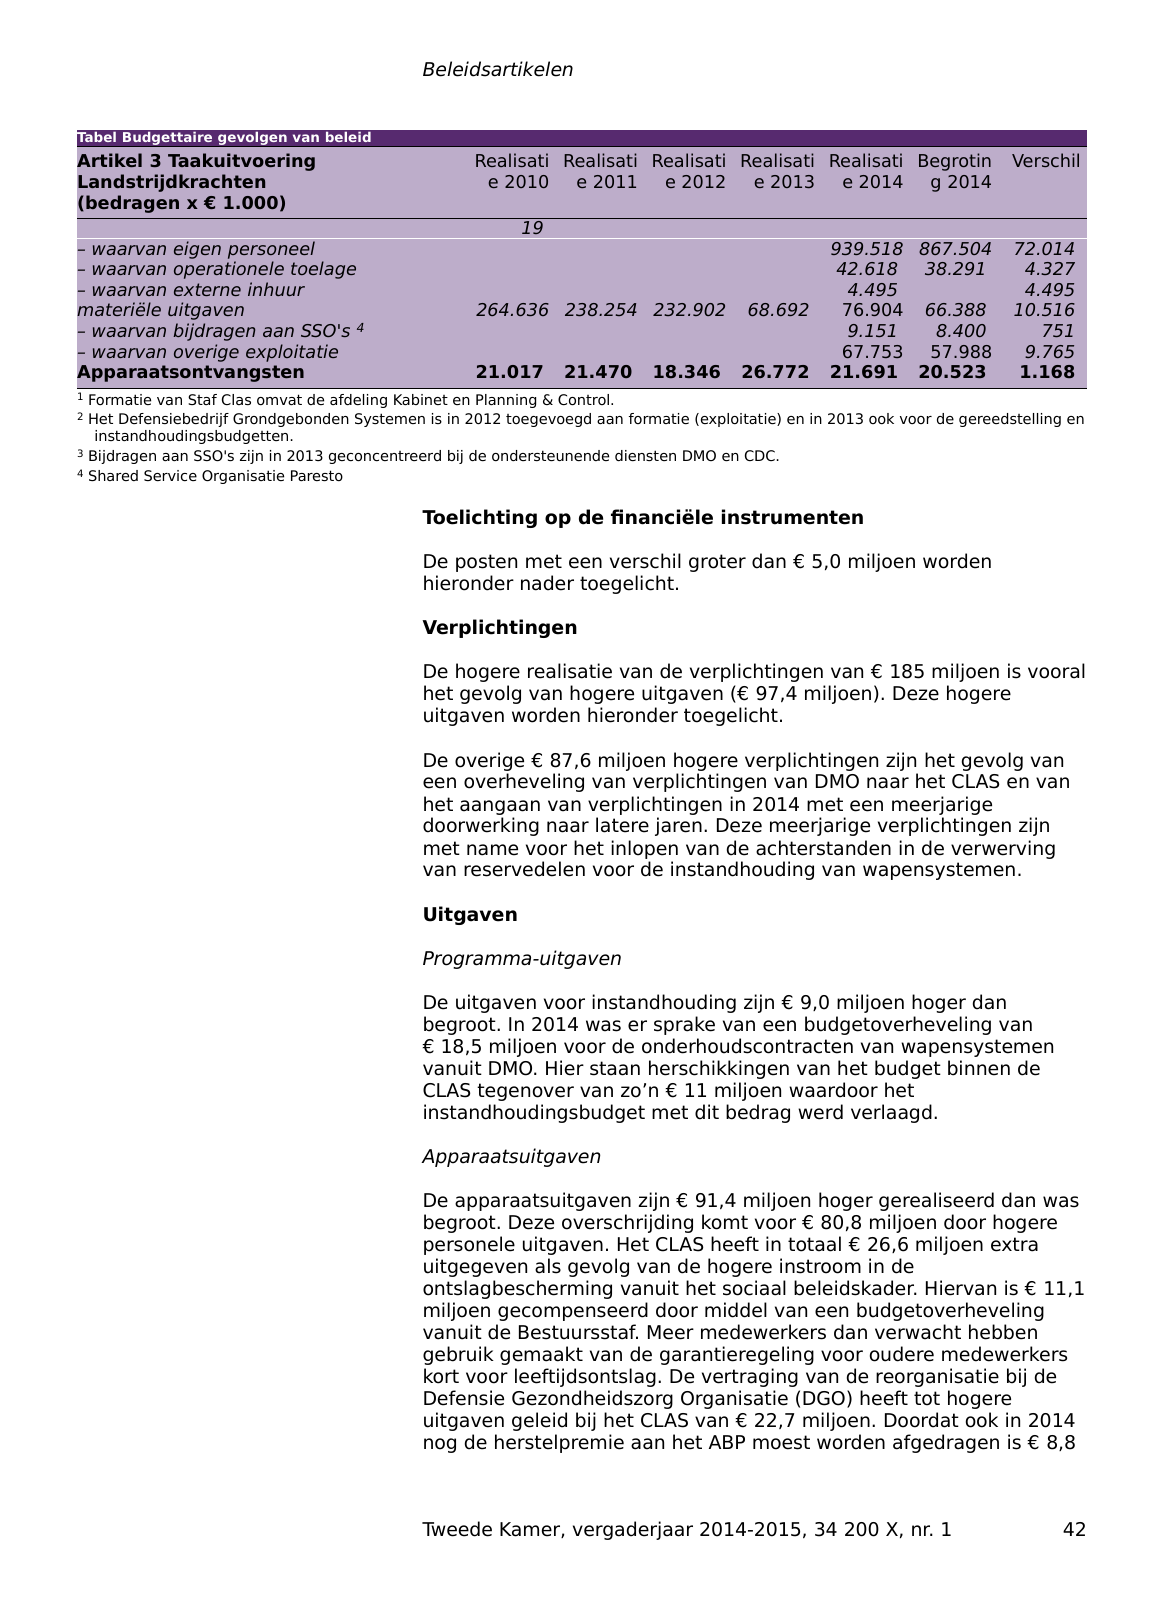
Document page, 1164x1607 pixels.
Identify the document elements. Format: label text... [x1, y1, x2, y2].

table_cell 72.014 [998, 239, 1087, 259]
text De apparaatsuitgaven zijn € 91,4 miljoen hoger gerealiseerd dan was begroot. Deze overschrijding komt voor € 80,8 miljoen door hogere personele uitgaven. Het CLAS heeft in totaal € 26,6 miljoen extra uitgegeven als gevolg van de hogere instroom in de ontslagbescherming vanuit het sociaal beleidskader. Hiervan is € 11,1 miljoen gecompenseerd door middel van een budgetoverheveling vanuit de Bestuursstaf. Meer medewerkers dan verwacht hebben gebruik gemaakt van de garantieregeling voor oudere medewerkers kort voor leeftijdsontslag. De vertraging van de reorganisatie bij de Defensie Gezondheidszorg Organisatie (DGO) heeft tot hogere uitgaven geleid bij het CLAS van € 22,7 miljoen. Doordat ook in 2014 nog de herstelpremie aan het ABP moest worden afgedragen is € 8,8 [422, 1190, 1087, 1454]
table_cell materiële uitgaven [77, 300, 466, 321]
table_cell [466, 342, 555, 362]
table_cell 1.168 [998, 362, 1087, 388]
text De hogere realisatie van de verplichtingen van € 185 miljoen is vooral het gevolg van hogere uitgaven (€ 97,4 miljoen). Deze hogere uitgaven worden hieronder toegelicht. [422, 661, 1087, 727]
table_cell [555, 219, 644, 238]
table_cell Begroting 2014 [909, 147, 998, 218]
table_cell [466, 280, 555, 300]
table_cell [644, 280, 732, 300]
text De posten met een verschil groter dan € 5,0 miljoen worden hieronder nader toegelicht. [422, 551, 1087, 595]
table_cell [466, 259, 555, 280]
table_cell [732, 342, 821, 362]
table_cell 42.618 [821, 259, 909, 280]
table_cell 939.518 [821, 239, 909, 259]
table_cell – waarvan overige exploitatie [77, 342, 466, 362]
table_cell 4.495 [821, 280, 909, 300]
table_cell 4.495 [998, 280, 1087, 300]
table_cell Apparaatsontvangsten [77, 362, 466, 388]
table_cell – waarvan externe inhuur [77, 280, 466, 300]
table_cell [77, 219, 466, 238]
table_cell 67.753 [821, 342, 909, 362]
table_cell [466, 321, 555, 342]
text De overige € 87,6 miljoen hogere verplichtingen zijn het gevolg van een overheveling van verplichtingen van DMO naar het CLAS en van het aangaan van verplichtingen in 2014 met een meerjarige doorwerking naar latere jaren. Deze meerjarige verplichtingen zijn met name voor het inlopen van de achterstanden in de verwerving van reservedelen voor de instandhouding van wapensystemen. [422, 749, 1087, 881]
table_cell Artikel 3 Taakuitvoering Landstrijdkrachten (bedragen x € 1.000) [77, 147, 466, 218]
table_cell – waarvan eigen personeel [77, 239, 466, 259]
table_cell [909, 219, 998, 238]
table_cell [644, 239, 732, 259]
table_cell [555, 259, 644, 280]
table_cell 238.254 [555, 300, 644, 321]
table_cell 38.291 [909, 259, 998, 280]
table_cell Verschil [998, 147, 1087, 218]
table_cell Realisatie 2013 [732, 147, 821, 218]
table_cell [909, 280, 998, 300]
table_cell 867.504 [909, 239, 998, 259]
table_cell [466, 239, 555, 259]
table_cell [732, 321, 821, 342]
table_cell – waarvan operationele toelage [77, 259, 466, 280]
table_cell 68.692 [732, 300, 821, 321]
table_cell 76.904 [821, 300, 909, 321]
table_cell 9.765 [998, 342, 1087, 362]
subtitle Apparaatsuitgaven [422, 1146, 1087, 1168]
table_cell 26.772 [732, 362, 821, 388]
table_cell 10.516 [998, 300, 1087, 321]
table_cell [732, 259, 821, 280]
table_cell 1 Formatie van Staf Clas omvat de afdeling Kabinet en Planning & Control. 2 Het Defensiebedrijf Grondgebonden Systemen is in 2012 toegevoegd aan formatie (exploitatie) en in 2013 ook voor de gereedstelling en instandhoudingsbudgetten. 3 Bijdragen aan SSO's zijn in 2013 geconcentreerd bij de ondersteunende diensten DMO en CDC. 4 Shared Service Organisatie Paresto [77, 389, 1087, 485]
table_cell 9.151 [821, 321, 909, 342]
subtitle Programma-uitgaven [422, 948, 1087, 970]
table_cell [644, 321, 732, 342]
table_cell 18.346 [644, 362, 732, 388]
table_cell 4.327 [998, 259, 1087, 280]
table_cell [821, 219, 909, 238]
table_cell 8.400 [909, 321, 998, 342]
table_cell 57.988 [909, 342, 998, 362]
table_cell [732, 219, 821, 238]
table_cell [644, 259, 732, 280]
table_cell 232.902 [644, 300, 732, 321]
table_cell 21.691 [821, 362, 909, 388]
table_cell [644, 342, 732, 362]
table_cell [555, 321, 644, 342]
table_cell [555, 280, 644, 300]
table_cell [732, 239, 821, 259]
text De uitgaven voor instandhouding zijn € 9,0 miljoen hoger dan begroot. In 2014 was er sprake van een budgetoverheveling van € 18,5 miljoen voor de onderhoudscontracten van wapensystemen vanuit DMO. Hier staan herschikkingen van het budget binnen de CLAS tegenover van zo’n € 11 miljoen waardoor het instandhoudingsbudget met dit bedrag werd verlaagd. [422, 992, 1087, 1124]
subtitle Toelichting op de financiële instrumenten [422, 507, 1087, 529]
table_cell [732, 280, 821, 300]
table_cell 21.017 [466, 362, 555, 388]
table_cell 19 [466, 219, 555, 238]
table_cell Realisatie 2010 [466, 147, 555, 218]
table_cell [644, 219, 732, 238]
table_cell Realisatie 2014 [821, 147, 909, 218]
table_cell [555, 239, 644, 259]
table_header Tabel Budgettaire gevolgen van beleid [77, 130, 1087, 146]
table_cell 21.470 [555, 362, 644, 388]
subtitle Verplichtingen [422, 617, 1087, 639]
table_cell [555, 342, 644, 362]
table_cell – waarvan bijdragen aan SSO's 4 [77, 321, 466, 342]
table_cell 20.523 [909, 362, 998, 388]
table_cell 751 [998, 321, 1087, 342]
table_cell Realisatie 2012 [644, 147, 732, 218]
table_cell 66.388 [909, 300, 998, 321]
table_cell [998, 219, 1087, 238]
subtitle Uitgaven [422, 903, 1087, 926]
table_cell Realisatie 2011 [555, 147, 644, 218]
table_cell 264.636 [466, 300, 555, 321]
